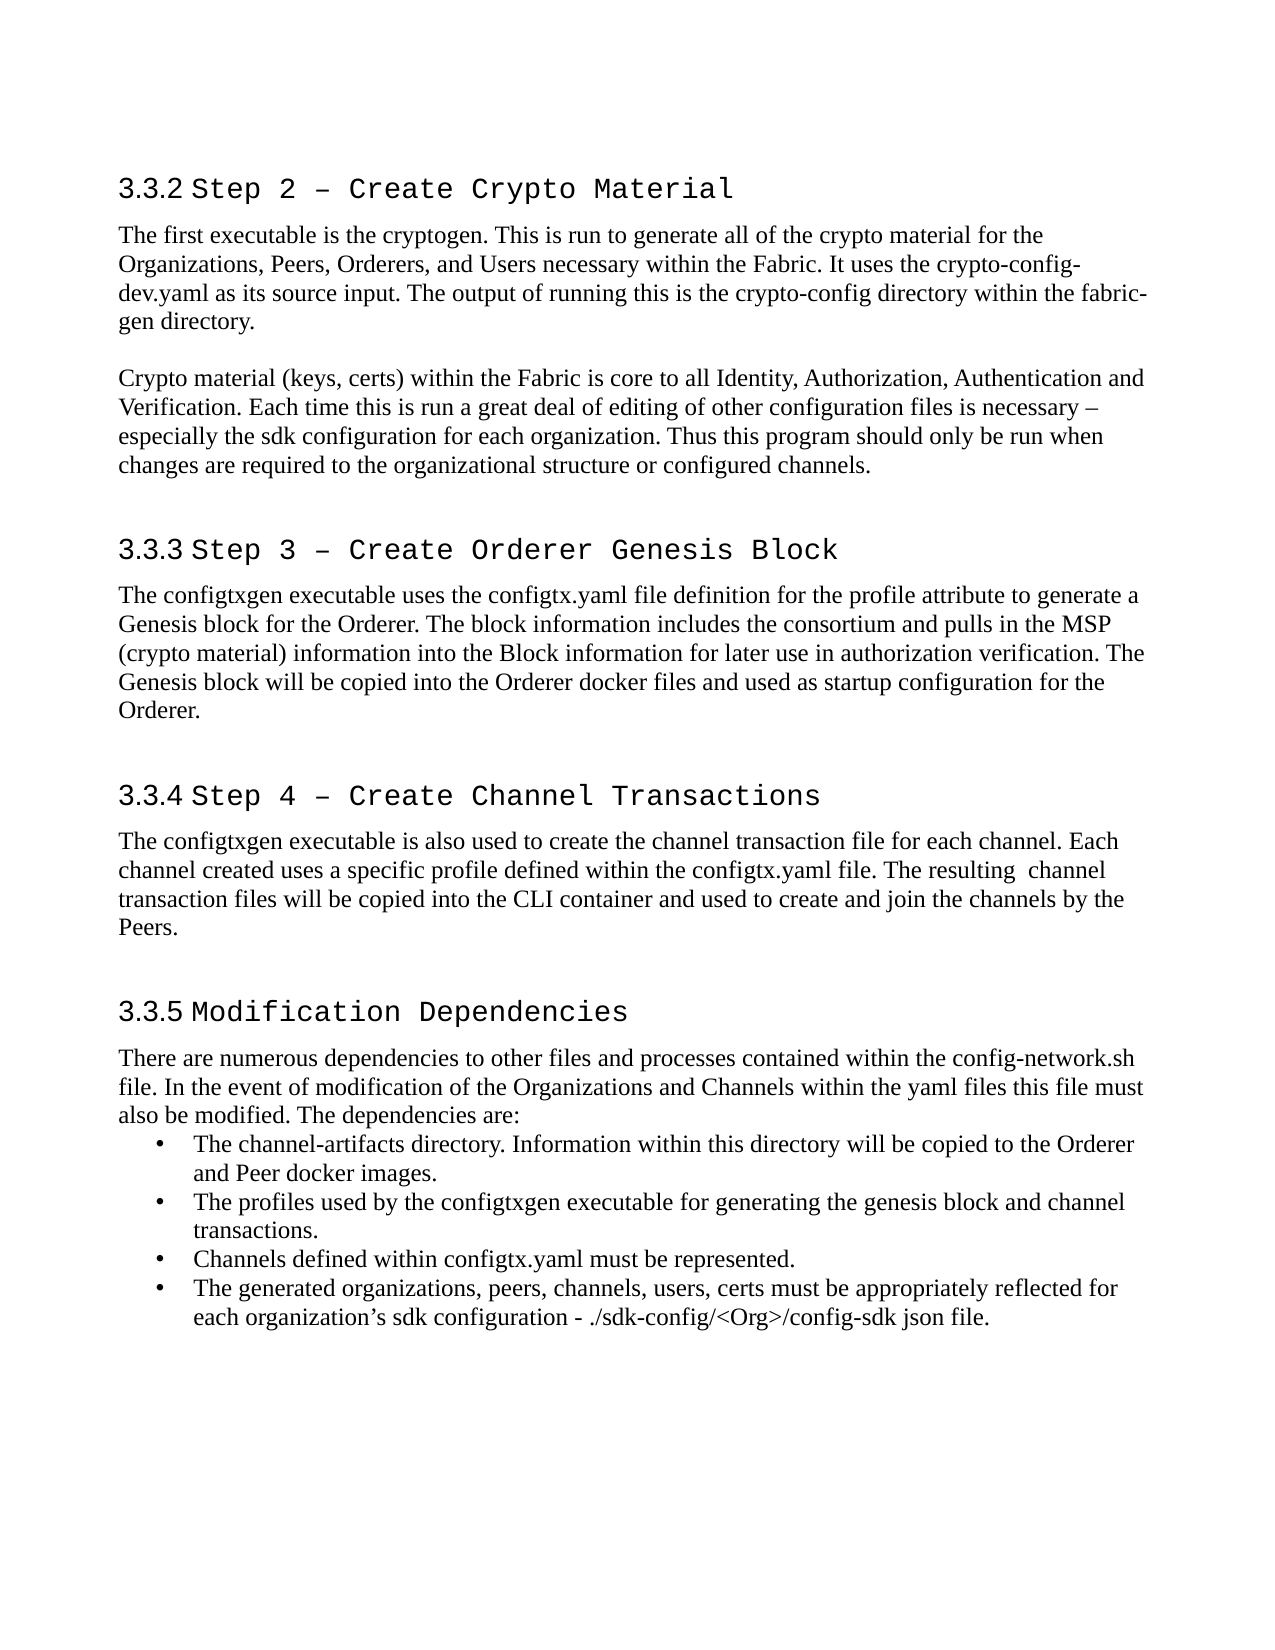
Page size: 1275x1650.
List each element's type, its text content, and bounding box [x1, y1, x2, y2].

subtitle Modification Dependencies [118, 994, 1157, 1031]
text Crypto material (keys, certs) within the Fabric is core to all Identity, Authorization, Authentication and Verification. Each time this is run a great deal of editing of other configuration files is necessary – especially the sdk configuration for each organization. Thus this program should only be run when changes are required to the organizational structure or configured channels. [118, 363, 1157, 478]
subtitle Step 4 – Create Channel Transactions [118, 777, 1157, 814]
text The configtxgen executable uses the configtx.yaml file definition for the profile attribute to generate a Genesis block for the Orderer. The block information includes the consortium and pulls in the MSP (crypto material) information into the Block information for later use in authorization verification. The Genesis block will be copied into the Orderer docker files and used as startup configuration for the Orderer. [118, 580, 1157, 724]
list The profiles used by the configtxgen executable for generating the genesis block and channel transactions. [156, 1187, 1157, 1244]
list Channels defined within configtx.yaml must be represented. [156, 1244, 1157, 1273]
subtitle Step 3 – Create Orderer Genesis Block [118, 532, 1157, 568]
list The generated organizations, peers, channels, users, certs must be appropriately reflected for each organization’s sdk configuration - ./sdk-config/<Org>/config-sdk json file. [156, 1273, 1157, 1331]
subtitle Step 2 – Create Crypto Material [118, 171, 1157, 208]
text The configtxgen executable is also used to create the channel transaction file for each channel. Each channel created uses a specific profile defined within the configtx.yaml file. The resulting channel transaction files will be copied into the CLI container and used to create and join the channels by the Peers. [118, 826, 1157, 941]
text The first executable is the cryptogen. This is run to generate all of the crypto material for the Organizations, Peers, Orderers, and Users necessary within the Fabric. It uses the crypto-config-dev.yaml as its source input. The output of running this is the crypto-config directory within the fabric-gen directory. [118, 220, 1157, 335]
text There are numerous dependencies to other files and processes contained within the config-network.sh file. In the event of modification of the Organizations and Channels within the yaml files this file must also be modified. The dependencies are: [118, 1043, 1157, 1129]
list The channel-artifacts directory. Information within this directory will be copied to the Orderer and Peer docker images. [156, 1129, 1157, 1187]
